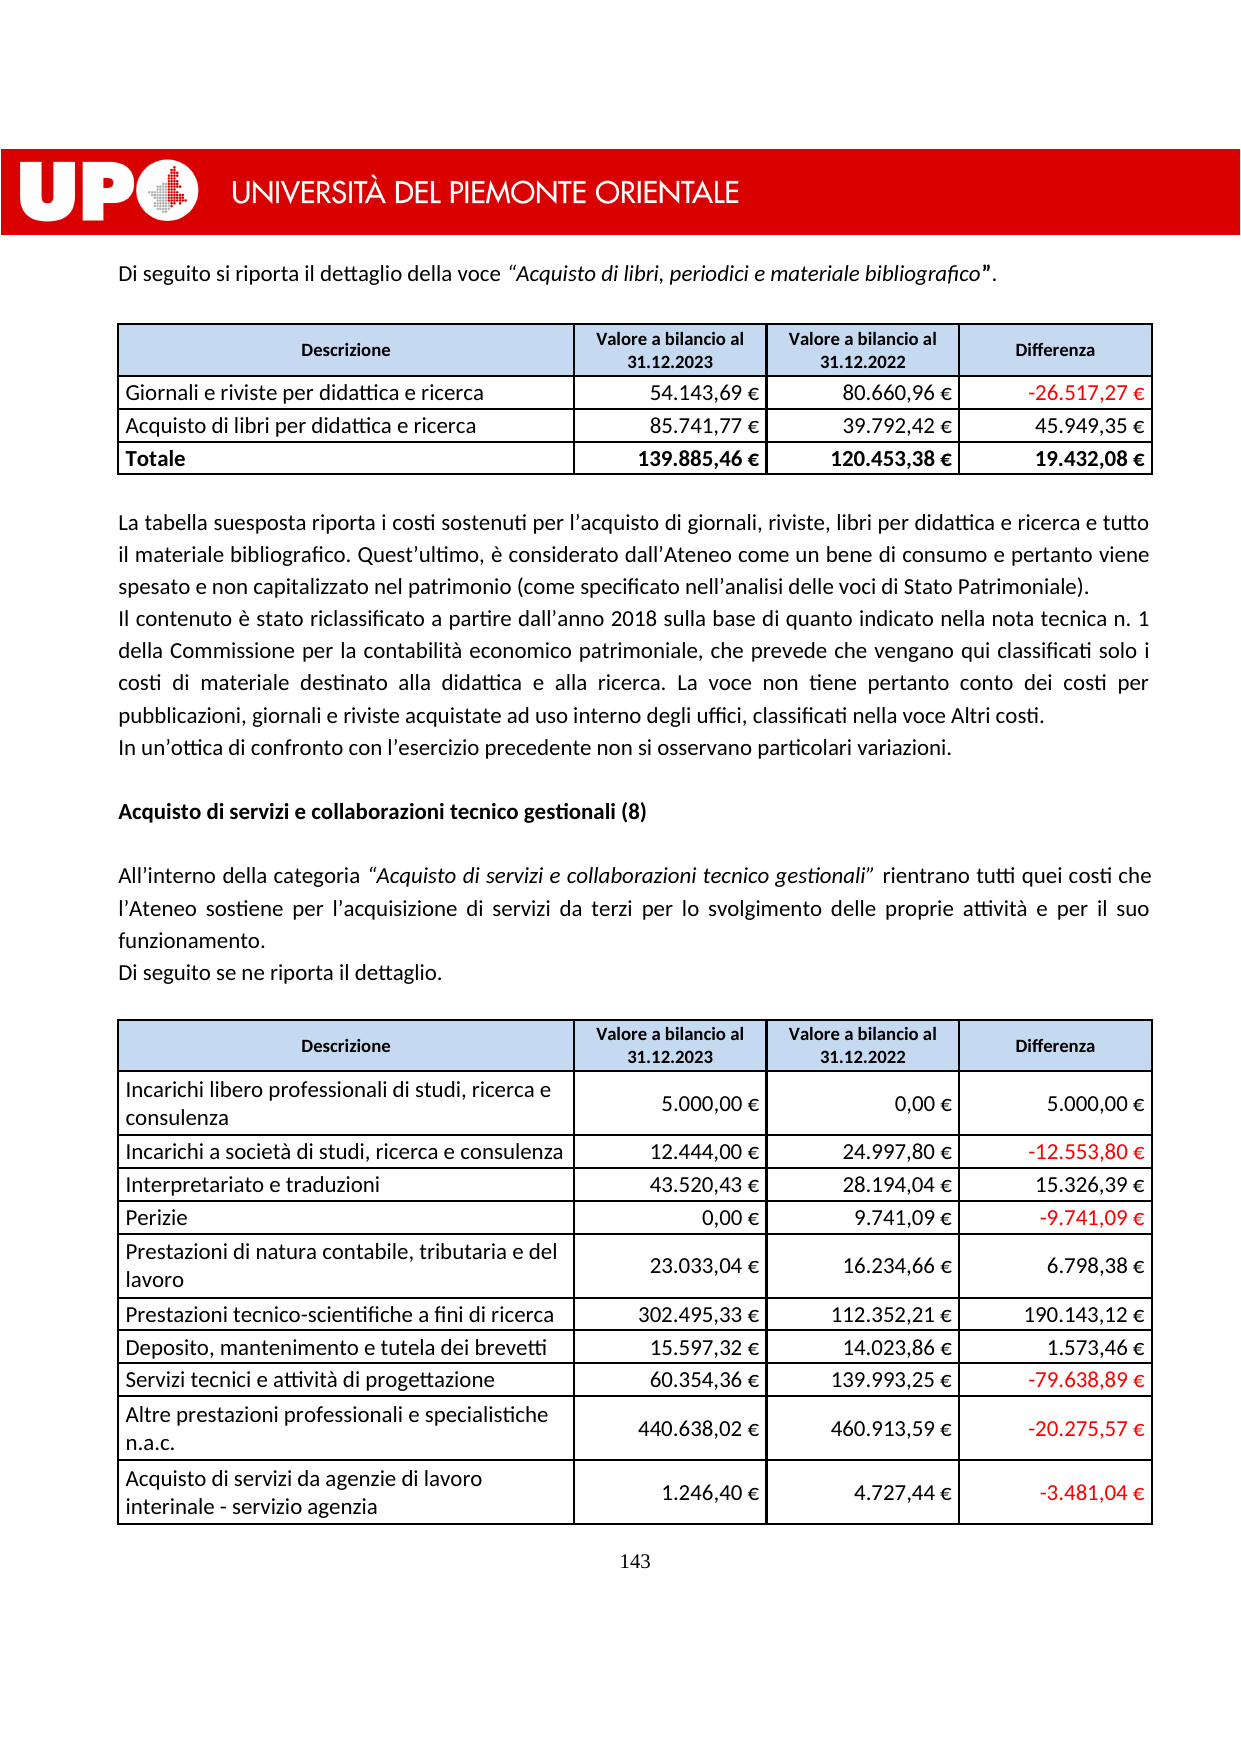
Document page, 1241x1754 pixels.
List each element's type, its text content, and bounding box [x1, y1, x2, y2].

table_cell Prestazioni di natura contabile, tributaria e del lavoro [119, 1235, 573, 1297]
table_cell 4.727,44 € [768, 1461, 958, 1523]
table_cell -9.741,09 € [960, 1202, 1151, 1232]
table_cell 43.520,43 € [575, 1169, 765, 1200]
text Il contenuto è stato riclassificato a partire dall’anno 2018 sulla base di quanto indicato nella nota tecnica n. 1 della Commissione per la contabilità economico patrimoniale, che prevede che vengano qui classificati solo i costi di materiale destinato alla didattica e alla ricerca. La voce non tiene pertanto conto dei costi per pubblicazioni, giornali e riviste acquistate ad uso interno degli uffici, classificati nella voce Altri costi. [118, 604, 1152, 729]
text Di seguito si riporta il dettaglio della voce “Acquisto di libri, periodici e materiale bibliografico”. [118, 259, 1152, 287]
table_cell 16.234,66 € [768, 1235, 958, 1297]
table_cell 45.949,35 € [960, 410, 1151, 441]
table_cell Totale [119, 443, 573, 473]
table_cell 5.000,00 € [960, 1072, 1151, 1134]
table_cell 80.660,96 € [768, 377, 958, 408]
table_cell 60.354,36 € [575, 1364, 765, 1395]
table_cell 14.023,86 € [768, 1331, 958, 1362]
table_cell 139.885,46 € [575, 443, 765, 473]
table_cell 39.792,42 € [768, 410, 958, 441]
table_cell 0,00 € [575, 1202, 765, 1232]
table_cell Deposito, mantenimento e tutela dei brevetti [119, 1331, 573, 1362]
table_cell 0,00 € [768, 1072, 958, 1134]
table_header Differenza [960, 325, 1151, 375]
table_cell 1.246,40 € [575, 1461, 765, 1523]
table_cell Altre prestazioni professionali e specialistiche n.a.c. [119, 1397, 573, 1459]
table_header Valore a bilancio al 31.12.2023 [575, 325, 765, 375]
text In un’ottica di confronto con l’esercizio precedente non si osservano particolari variazioni. [118, 733, 1152, 761]
table_cell 120.453,38 € [768, 443, 958, 473]
text La tabella suesposta riporta i costi sostenuti per l’acquisto di giornali, riviste, libri per didattica e ricerca e tutto il materiale bibliografico. Quest’ultimo, è considerato dall’Ateneo come un bene di consumo e pertanto viene spesato e non capitalizzato nel patrimonio (come specificato nell’analisi delle voci di Stato Patrimoniale). [118, 508, 1152, 600]
table_cell 85.741,77 € [575, 410, 765, 441]
table_cell 24.997,80 € [768, 1136, 958, 1167]
table_cell Interpretariato e traduzioni [119, 1169, 573, 1200]
table_cell -3.481,04 € [960, 1461, 1151, 1523]
table_header Valore a bilancio al 31.12.2022 [768, 1021, 958, 1070]
table_cell Perizie [119, 1202, 573, 1232]
table_cell -12.553,80 € [960, 1136, 1151, 1167]
table_cell 9.741,09 € [768, 1202, 958, 1232]
table_cell Incarichi libero professionali di studi, ricerca e consulenza [119, 1072, 573, 1134]
table_cell -20.275,57 € [960, 1397, 1151, 1459]
table_header Descrizione [119, 1021, 573, 1070]
text All’interno della categoria “Acquisto di servizi e collaborazioni tecnico gestionali” rientrano tutti quei costi che l’Ateneo sostiene per l’acquisizione di servizi da terzi per lo svolgimento delle proprie attività e per il suo funzionamento. [118, 862, 1152, 954]
table_cell 19.432,08 € [960, 443, 1151, 473]
text Di seguito se ne riporta il dettaglio. [118, 958, 1152, 986]
table_cell Giornali e riviste per didattica e ricerca [119, 377, 573, 408]
table_cell Acquisto di servizi da agenzie di lavoro interinale - servizio agenzia [119, 1461, 573, 1523]
table_cell Acquisto di libri per didattica e ricerca [119, 410, 573, 441]
table_cell 12.444,00 € [575, 1136, 765, 1167]
table_cell 23.033,04 € [575, 1235, 765, 1297]
table_cell 460.913,59 € [768, 1397, 958, 1459]
table_cell 15.597,32 € [575, 1331, 765, 1362]
table_header Valore a bilancio al 31.12.2022 [768, 325, 958, 375]
table_header Valore a bilancio al 31.12.2023 [575, 1021, 765, 1070]
table_cell 5.000,00 € [575, 1072, 765, 1134]
table_cell -79.638,89 € [960, 1364, 1151, 1395]
table_cell 440.638,02 € [575, 1397, 765, 1459]
table_cell 1.573,46 € [960, 1331, 1151, 1362]
table_cell 112.352,21 € [768, 1299, 958, 1329]
table_cell 54.143,69 € [575, 377, 765, 408]
table_cell Servizi tecnici e attività di progettazione [119, 1364, 573, 1395]
table_cell -26.517,27 € [960, 377, 1151, 408]
table_cell 15.326,39 € [960, 1169, 1151, 1200]
text Acquisto di servizi e collaborazioni tecnico gestionali (8) [118, 797, 1152, 825]
table_cell 190.143,12 € [960, 1299, 1151, 1329]
table_cell 28.194,04 € [768, 1169, 958, 1200]
table_cell 139.993,25 € [768, 1364, 958, 1395]
table_cell Incarichi a società di studi, ricerca e consulenza [119, 1136, 573, 1167]
table_header Differenza [960, 1021, 1151, 1070]
table_cell 6.798,38 € [960, 1235, 1151, 1297]
table_cell 302.495,33 € [575, 1299, 765, 1329]
table_header Descrizione [119, 325, 573, 375]
table_cell Prestazioni tecnico-scientifiche a fini di ricerca [119, 1299, 573, 1329]
